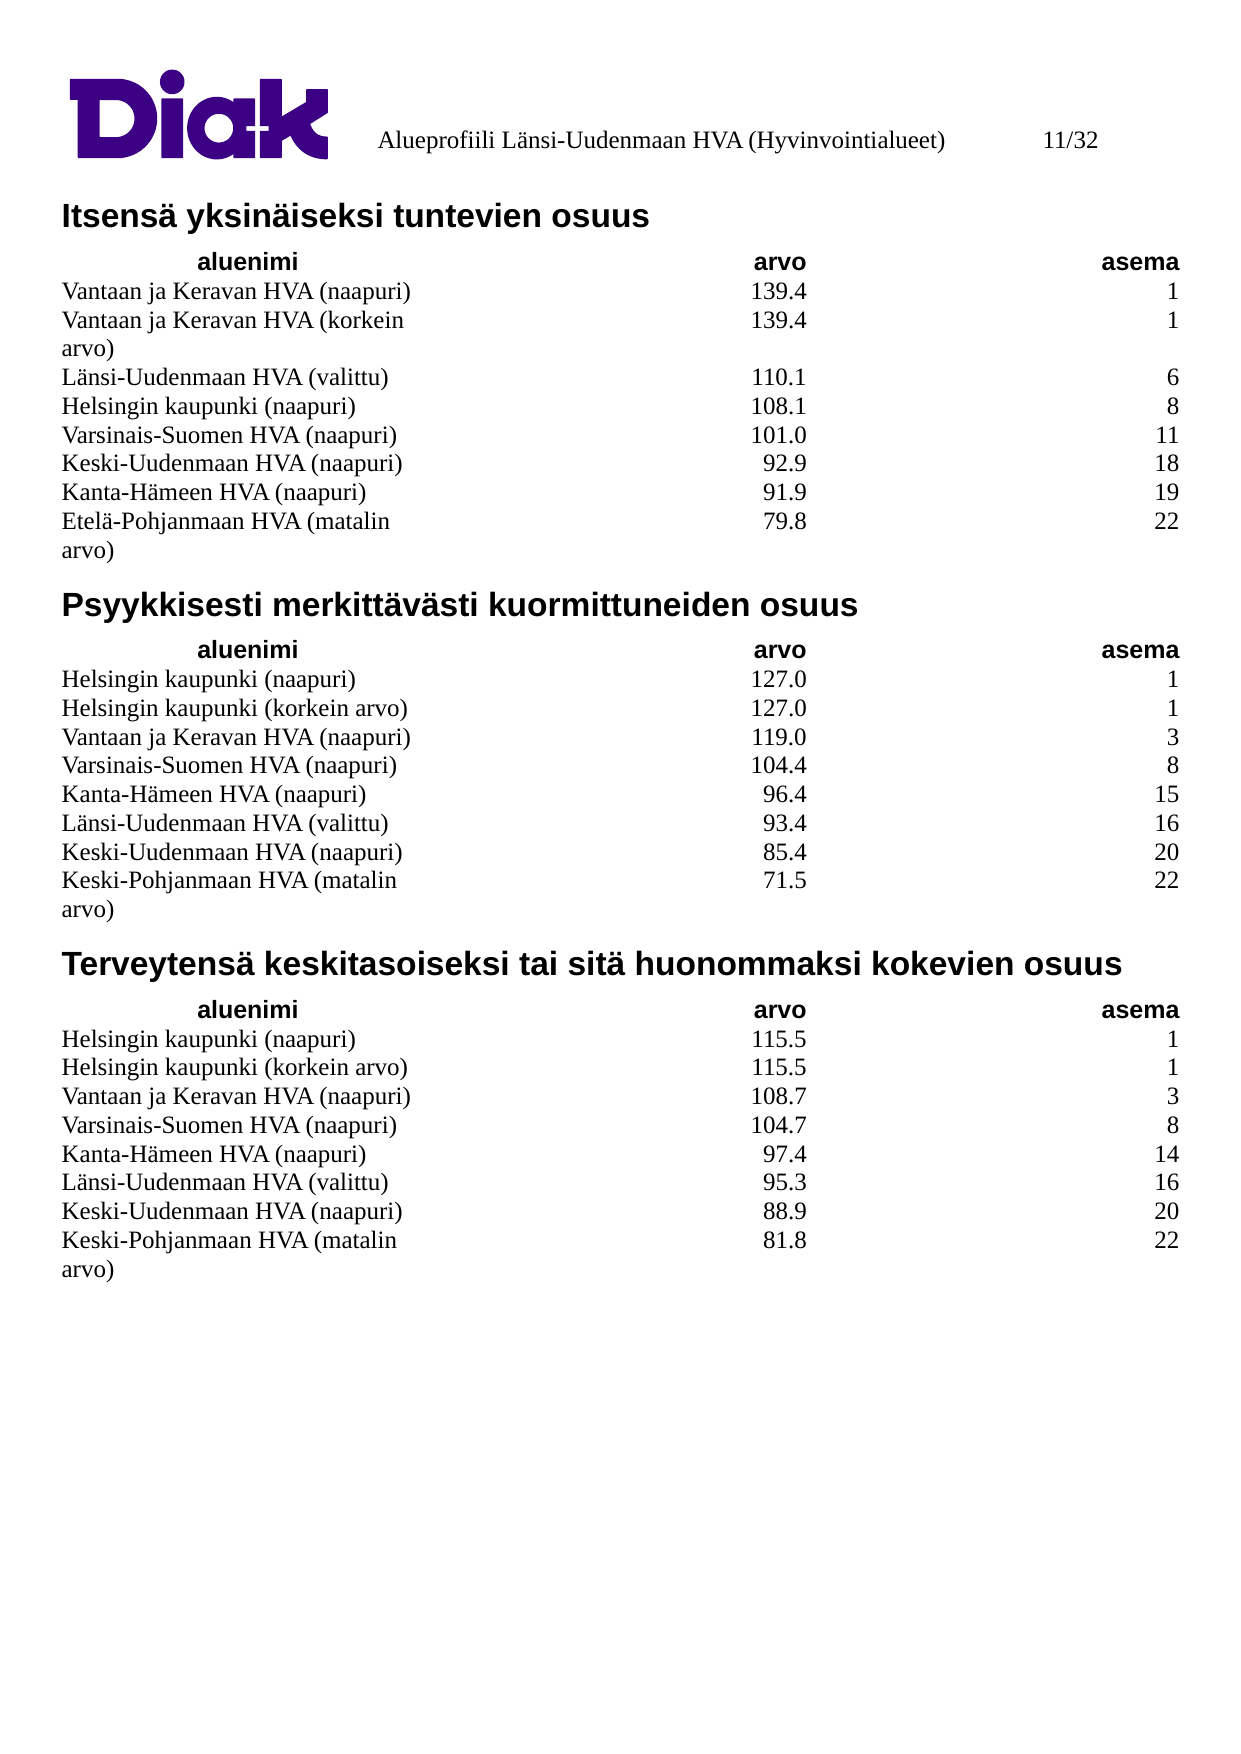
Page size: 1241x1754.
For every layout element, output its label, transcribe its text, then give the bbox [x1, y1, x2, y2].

table_cell Helsingin kaupunki (naapuri) [61, 664, 434, 693]
subtitle Itsensä yksinäiseksi tuntevien osuus [61, 196, 1179, 235]
table_cell Keski-Uudenmaan HVA (naapuri) [61, 837, 434, 866]
table_cell 115.5 [434, 1024, 806, 1052]
table_cell Etelä-Pohjanmaan HVA (matalin arvo) [61, 506, 434, 563]
table_header aluenimi [61, 636, 434, 664]
table_cell 79.8 [434, 506, 806, 563]
table_cell 104.4 [434, 751, 806, 779]
table_cell Kanta-Hämeen HVA (naapuri) [61, 779, 434, 808]
table_cell 92.9 [434, 449, 806, 477]
table_cell Kanta-Hämeen HVA (naapuri) [61, 477, 434, 506]
table_cell 11 [806, 420, 1179, 448]
table_cell Helsingin kaupunki (korkein arvo) [61, 693, 434, 722]
table_cell 93.4 [434, 808, 806, 837]
table_cell Vantaan ja Keravan HVA (naapuri) [61, 276, 434, 305]
table_cell 1 [806, 1053, 1179, 1081]
table_header arvo [434, 247, 806, 276]
table_cell Helsingin kaupunki (korkein arvo) [61, 1053, 434, 1081]
table_cell 85.4 [434, 837, 806, 866]
table_cell 16 [806, 1168, 1179, 1196]
table_cell Vantaan ja Keravan HVA (korkein arvo) [61, 305, 434, 362]
table_cell 19 [806, 477, 1179, 506]
table_header aluenimi [61, 995, 434, 1024]
table_cell Keski-Uudenmaan HVA (naapuri) [61, 449, 434, 477]
table_cell 110.1 [434, 362, 806, 391]
table_cell 139.4 [434, 276, 806, 305]
subtitle Psyykkisesti merkittävästi kuormittuneiden osuus [61, 584, 1179, 623]
table_cell Länsi-Uudenmaan HVA (valittu) [61, 1168, 434, 1196]
table_cell 1 [806, 693, 1179, 722]
table_cell 95.3 [434, 1168, 806, 1196]
table_cell 115.5 [434, 1053, 806, 1081]
table_cell 14 [806, 1139, 1179, 1167]
table_cell 22 [806, 506, 1179, 563]
table_cell Varsinais-Suomen HVA (naapuri) [61, 751, 434, 779]
table_cell Länsi-Uudenmaan HVA (valittu) [61, 362, 434, 391]
table_cell 16 [806, 808, 1179, 837]
table_cell Helsingin kaupunki (naapuri) [61, 1024, 434, 1052]
table_cell 119.0 [434, 722, 806, 751]
table_cell 88.9 [434, 1196, 806, 1225]
table_cell 20 [806, 1196, 1179, 1225]
table_cell 1 [806, 305, 1179, 362]
table_cell 18 [806, 449, 1179, 477]
table_cell 104.7 [434, 1110, 806, 1139]
table_cell 22 [806, 1225, 1179, 1282]
table_cell 127.0 [434, 664, 806, 693]
table_cell Länsi-Uudenmaan HVA (valittu) [61, 808, 434, 837]
table_cell 81.8 [434, 1225, 806, 1282]
table_cell 127.0 [434, 693, 806, 722]
table_cell Keski-Pohjanmaan HVA (matalin arvo) [61, 866, 434, 923]
table_cell 91.9 [434, 477, 806, 506]
table_cell Kanta-Hämeen HVA (naapuri) [61, 1139, 434, 1167]
table_cell Keski-Pohjanmaan HVA (matalin arvo) [61, 1225, 434, 1282]
table_cell 20 [806, 837, 1179, 866]
table_cell Helsingin kaupunki (naapuri) [61, 391, 434, 420]
table_header asema [806, 636, 1179, 664]
table_cell 139.4 [434, 305, 806, 362]
table_cell 71.5 [434, 866, 806, 923]
table_cell 96.4 [434, 779, 806, 808]
table_cell Varsinais-Suomen HVA (naapuri) [61, 420, 434, 448]
table_cell Vantaan ja Keravan HVA (naapuri) [61, 722, 434, 751]
table_cell 8 [806, 391, 1179, 420]
table_cell Vantaan ja Keravan HVA (naapuri) [61, 1081, 434, 1110]
table_cell 6 [806, 362, 1179, 391]
table_header arvo [434, 995, 806, 1024]
table_cell 1 [806, 276, 1179, 305]
table_cell 101.0 [434, 420, 806, 448]
table_cell 1 [806, 664, 1179, 693]
table_cell 108.7 [434, 1081, 806, 1110]
table_cell 1 [806, 1024, 1179, 1052]
table_cell 3 [806, 722, 1179, 751]
table_cell 97.4 [434, 1139, 806, 1167]
table_header asema [806, 995, 1179, 1024]
table_cell 15 [806, 779, 1179, 808]
table_header asema [806, 247, 1179, 276]
table_cell 3 [806, 1081, 1179, 1110]
table_cell 8 [806, 751, 1179, 779]
table_cell 8 [806, 1110, 1179, 1139]
table_cell 108.1 [434, 391, 806, 420]
subtitle Terveytensä keskitasoiseksi tai sitä huonommaksi kokevien osuus [61, 944, 1179, 982]
table_cell Varsinais-Suomen HVA (naapuri) [61, 1110, 434, 1139]
table_cell 22 [806, 866, 1179, 923]
table_header arvo [434, 636, 806, 664]
table_header aluenimi [61, 247, 434, 276]
table_cell Keski-Uudenmaan HVA (naapuri) [61, 1196, 434, 1225]
